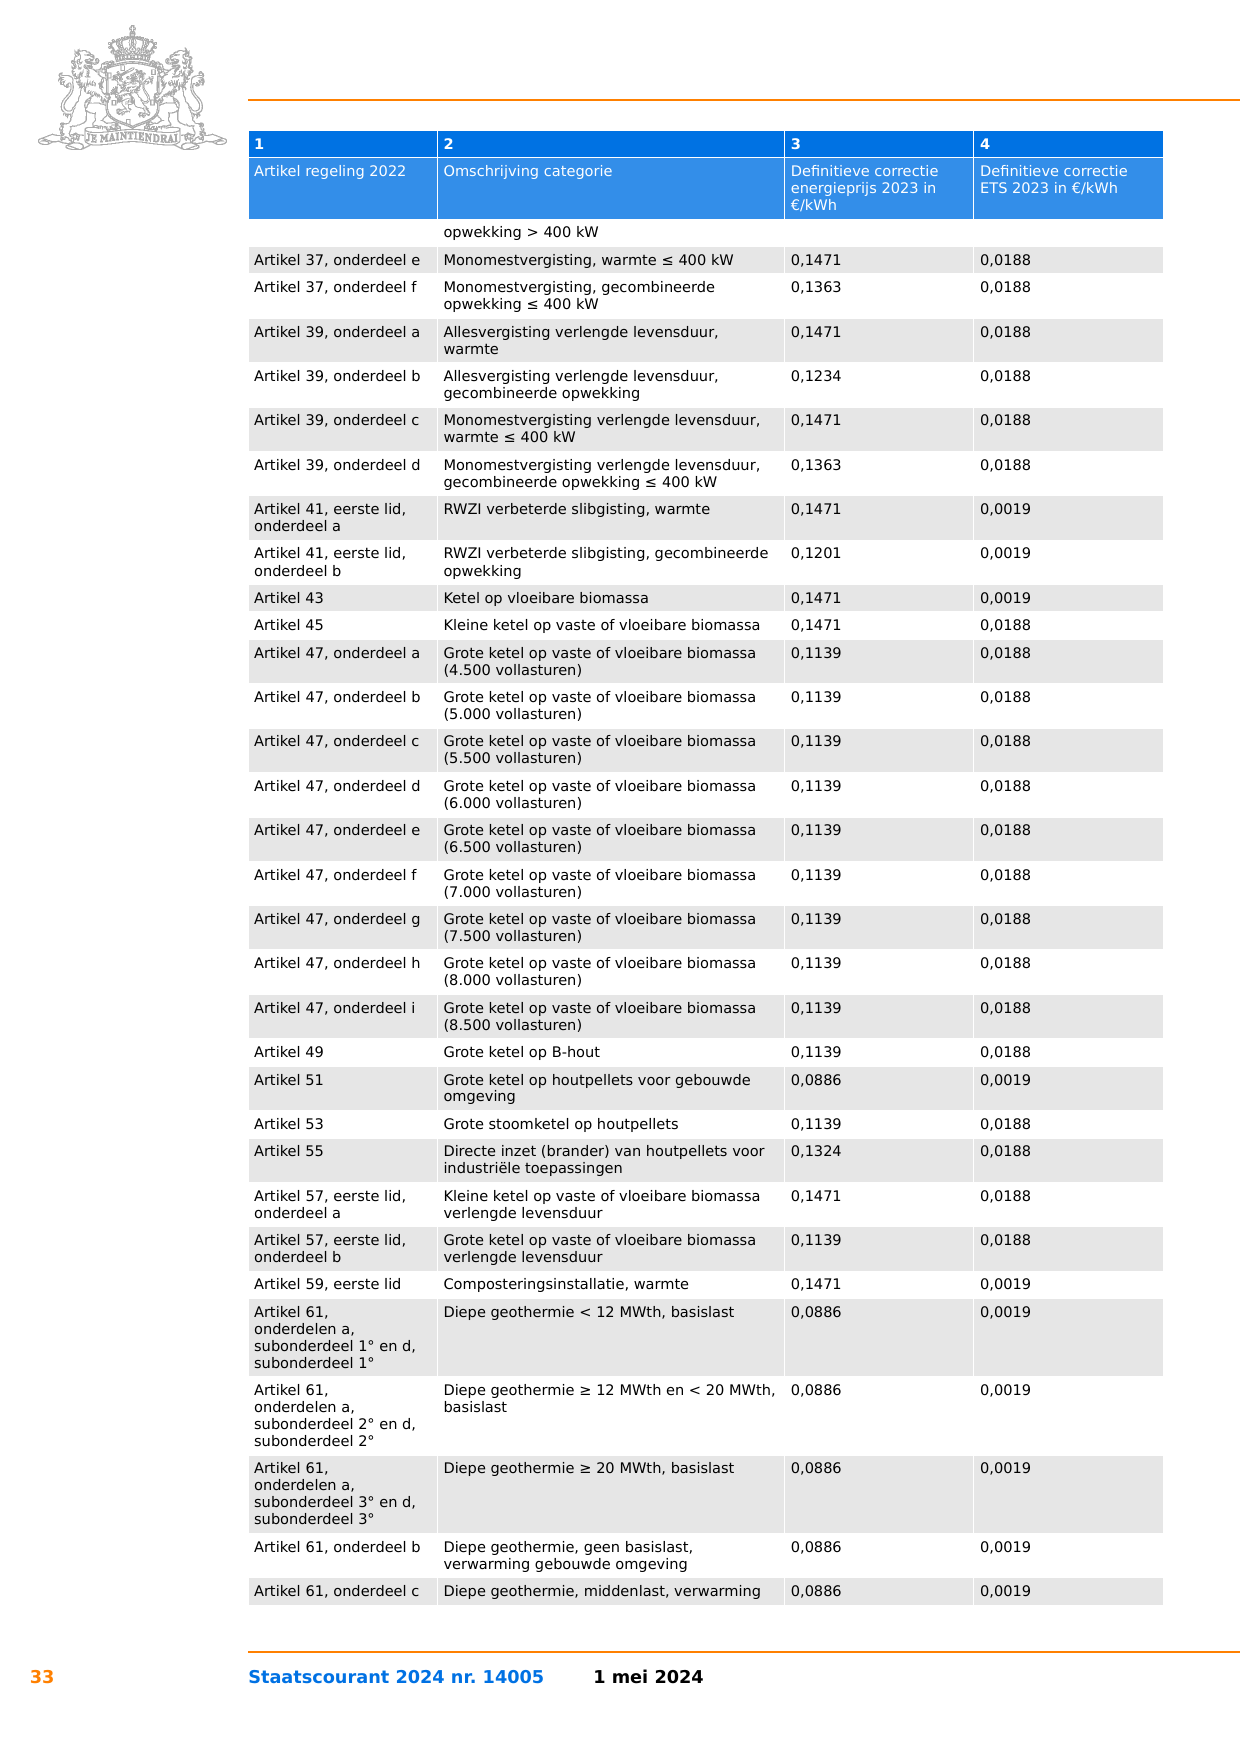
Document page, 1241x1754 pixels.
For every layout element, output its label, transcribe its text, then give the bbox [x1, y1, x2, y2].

table_cell Grote ketel op vaste of vloeibare biomassa (7.000 vollasturen) [438, 862, 784, 905]
table_cell 0,0188 [974, 408, 1163, 451]
table_cell 0,1139 [785, 684, 973, 728]
table_cell Artikel 39, onderdeel d [249, 452, 437, 495]
table_cell Artikel 47, onderdeel g [249, 906, 437, 949]
table_cell Artikel 61, onderdelen a, subonderdeel 1° en d, subonderdeel 1° [249, 1299, 437, 1376]
table_cell 0,1324 [785, 1139, 973, 1182]
table_cell 0,1363 [785, 275, 973, 318]
table_cell Artikel 55 [249, 1139, 437, 1182]
table_cell Allesvergisting verlengde levensduur, gecombineerde opwekking [438, 363, 784, 407]
table_cell Artikel 47, onderdeel a [249, 640, 437, 683]
table_cell 0,0188 [974, 995, 1163, 1038]
table_cell 0,1234 [785, 363, 973, 407]
table_cell 0,0188 [974, 906, 1163, 949]
table_cell 0,0188 [974, 247, 1163, 273]
table_cell 0,0886 [785, 1578, 973, 1605]
table_cell 0,1139 [785, 862, 973, 905]
table_cell Omschrijving categorie [438, 158, 784, 219]
table_cell Artikel 47, onderdeel h [249, 951, 437, 994]
table_cell 0,1139 [785, 729, 973, 772]
table_header 3 [785, 131, 973, 157]
table_cell Allesvergisting verlengde levensduur, warmte [438, 319, 784, 362]
table_cell 0,0886 [785, 1299, 973, 1376]
table_cell 0,0019 [974, 1534, 1163, 1577]
table_cell Diepe geothermie ≥ 20 MWth, basislast [438, 1456, 784, 1533]
table_cell 0,1139 [785, 773, 973, 816]
table_cell 0,0188 [974, 773, 1163, 816]
table_cell 0,1471 [785, 247, 973, 273]
table_cell 0,0188 [974, 1139, 1163, 1182]
table_cell Grote ketel op vaste of vloeibare biomassa (6.000 vollasturen) [438, 773, 784, 816]
table_cell Artikel 39, onderdeel b [249, 363, 437, 407]
table_cell Definitieve correctie energieprijs 2023 in €/kWh [785, 158, 973, 219]
table_cell 0,0188 [974, 729, 1163, 772]
table_cell Ketel op vloeibare biomassa [438, 585, 784, 611]
table_cell 0,0188 [974, 862, 1163, 905]
table_cell Grote stoomketel op houtpellets [438, 1111, 784, 1137]
table_cell 0,0019 [974, 1578, 1163, 1605]
table_cell 0,0886 [785, 1534, 973, 1577]
table_cell Grote ketel op vaste of vloeibare biomassa (5.500 vollasturen) [438, 729, 784, 772]
table_cell Monomestvergisting verlengde levensduur, warmte ≤ 400 kW [438, 408, 784, 451]
table_cell 0,1139 [785, 906, 973, 949]
table_cell 0,0188 [974, 640, 1163, 683]
table_cell 0,0019 [974, 1067, 1163, 1110]
table_cell 0,1139 [785, 1227, 973, 1271]
table_cell Artikel 57, eerste lid, onderdeel b [249, 1227, 437, 1271]
table_cell Composteringsinstallatie, warmte [438, 1272, 784, 1298]
table_cell [785, 220, 973, 246]
table_cell 0,1471 [785, 496, 973, 540]
table_cell Diepe geothermie ≥ 12 MWth en < 20 MWth, basislast [438, 1377, 784, 1454]
table_cell 0,1471 [785, 585, 973, 611]
table_cell Grote ketel op vaste of vloeibare biomassa (7.500 vollasturen) [438, 906, 784, 949]
table_cell Diepe geothermie, geen basislast, verwarming gebouwde omgeving [438, 1534, 784, 1577]
table_cell 0,1139 [785, 951, 973, 994]
table_cell Artikel 51 [249, 1067, 437, 1110]
table_cell Artikel 61, onderdelen a, subonderdeel 3° en d, subonderdeel 3° [249, 1456, 437, 1533]
table_cell Artikel 41, eerste lid, onderdeel a [249, 496, 437, 540]
table_cell 0,1139 [785, 995, 973, 1038]
table_cell 0,0886 [785, 1067, 973, 1110]
table_cell Artikel 47, onderdeel b [249, 684, 437, 728]
table_cell 0,1139 [785, 1111, 973, 1137]
table_cell 0,0188 [974, 613, 1163, 639]
table_cell Grote ketel op vaste of vloeibare biomassa (6.500 vollasturen) [438, 818, 784, 861]
table_cell 0,1139 [785, 818, 973, 861]
table_cell Grote ketel op houtpellets voor gebouwde omgeving [438, 1067, 784, 1110]
table_cell 0,1471 [785, 408, 973, 451]
table_cell 0,0019 [974, 585, 1163, 611]
table_cell Artikel 47, onderdeel i [249, 995, 437, 1038]
table_cell Artikel 39, onderdeel a [249, 319, 437, 362]
table_cell 0,1471 [785, 1183, 973, 1226]
table_cell Artikel regeling 2022 [249, 158, 437, 219]
table_cell Artikel 47, onderdeel c [249, 729, 437, 772]
table_cell Diepe geothermie < 12 MWth, basislast [438, 1299, 784, 1376]
table_cell Artikel 49 [249, 1039, 437, 1066]
table_cell Artikel 47, onderdeel f [249, 862, 437, 905]
table_cell 0,0019 [974, 496, 1163, 540]
table_cell Grote ketel op vaste of vloeibare biomassa (8.500 vollasturen) [438, 995, 784, 1038]
table_cell Artikel 61, onderdelen a, subonderdeel 2° en d, subonderdeel 2° [249, 1377, 437, 1454]
table_cell Artikel 45 [249, 613, 437, 639]
table_cell 0,0019 [974, 541, 1163, 584]
table_cell Monomestvergisting verlengde levensduur, gecombineerde opwekking ≤ 400 kW [438, 452, 784, 495]
table_cell Monomestvergisting, warmte ≤ 400 kW [438, 247, 784, 273]
table_cell opwekking > 400 kW [438, 220, 784, 246]
table_cell 0,0188 [974, 275, 1163, 318]
table_cell 0,0019 [974, 1456, 1163, 1533]
table_cell 0,0019 [974, 1299, 1163, 1376]
table_cell 0,1363 [785, 452, 973, 495]
table_cell 0,0188 [974, 319, 1163, 362]
table_header 2 [438, 131, 784, 157]
table_cell RWZI verbeterde slibgisting, warmte [438, 496, 784, 540]
picture [38, 25, 227, 150]
table_header 4 [974, 131, 1163, 157]
table_cell Grote ketel op vaste of vloeibare biomassa verlengde levensduur [438, 1227, 784, 1271]
table_cell [249, 220, 437, 246]
table_cell 0,0188 [974, 452, 1163, 495]
table_header 1 [249, 131, 437, 157]
table_cell Grote ketel op B-hout [438, 1039, 784, 1066]
table_cell Artikel 43 [249, 585, 437, 611]
table_cell RWZI verbeterde slibgisting, gecombineerde opwekking [438, 541, 784, 584]
table_cell 0,0188 [974, 951, 1163, 994]
table_cell Artikel 47, onderdeel d [249, 773, 437, 816]
table_cell 0,0188 [974, 1183, 1163, 1226]
table_cell Artikel 37, onderdeel e [249, 247, 437, 273]
table_cell Monomestvergisting, gecombineerde opwekking ≤ 400 kW [438, 275, 784, 318]
table_cell Artikel 53 [249, 1111, 437, 1137]
table_cell Artikel 61, onderdeel b [249, 1534, 437, 1577]
table_cell Kleine ketel op vaste of vloeibare biomassa verlengde levensduur [438, 1183, 784, 1226]
table_cell Artikel 47, onderdeel e [249, 818, 437, 861]
table_cell 0,0188 [974, 363, 1163, 407]
table_cell [974, 220, 1163, 246]
table_cell Definitieve correctie ETS 2023 in €/kWh [974, 158, 1163, 219]
table_cell Artikel 37, onderdeel f [249, 275, 437, 318]
table_cell Grote ketel op vaste of vloeibare biomassa (4.500 vollasturen) [438, 640, 784, 683]
table_cell Artikel 39, onderdeel c [249, 408, 437, 451]
table_cell Artikel 57, eerste lid, onderdeel a [249, 1183, 437, 1226]
table_cell Artikel 59, eerste lid [249, 1272, 437, 1298]
table_cell 0,0886 [785, 1377, 973, 1454]
table_cell Grote ketel op vaste of vloeibare biomassa (8.000 vollasturen) [438, 951, 784, 994]
table_cell 0,1471 [785, 319, 973, 362]
table_cell 0,1471 [785, 1272, 973, 1298]
table_cell Kleine ketel op vaste of vloeibare biomassa [438, 613, 784, 639]
table_cell Artikel 41, eerste lid, onderdeel b [249, 541, 437, 584]
table_cell 0,1139 [785, 1039, 973, 1066]
table_cell Directe inzet (brander) van houtpellets voor industriële toepassingen [438, 1139, 784, 1182]
table_cell Diepe geothermie, middenlast, verwarming [438, 1578, 784, 1605]
table_cell 0,0188 [974, 1111, 1163, 1137]
table_cell Artikel 61, onderdeel c [249, 1578, 437, 1605]
table_cell 0,1201 [785, 541, 973, 584]
table_cell 0,1139 [785, 640, 973, 683]
table_cell 0,0886 [785, 1456, 973, 1533]
table_cell 0,0188 [974, 1227, 1163, 1271]
table_cell 0,1471 [785, 613, 973, 639]
table_cell 0,0019 [974, 1272, 1163, 1298]
table_cell 0,0188 [974, 684, 1163, 728]
table_cell 0,0188 [974, 818, 1163, 861]
table_cell 0,0188 [974, 1039, 1163, 1066]
table_cell 0,0019 [974, 1377, 1163, 1454]
table_cell Grote ketel op vaste of vloeibare biomassa (5.000 vollasturen) [438, 684, 784, 728]
